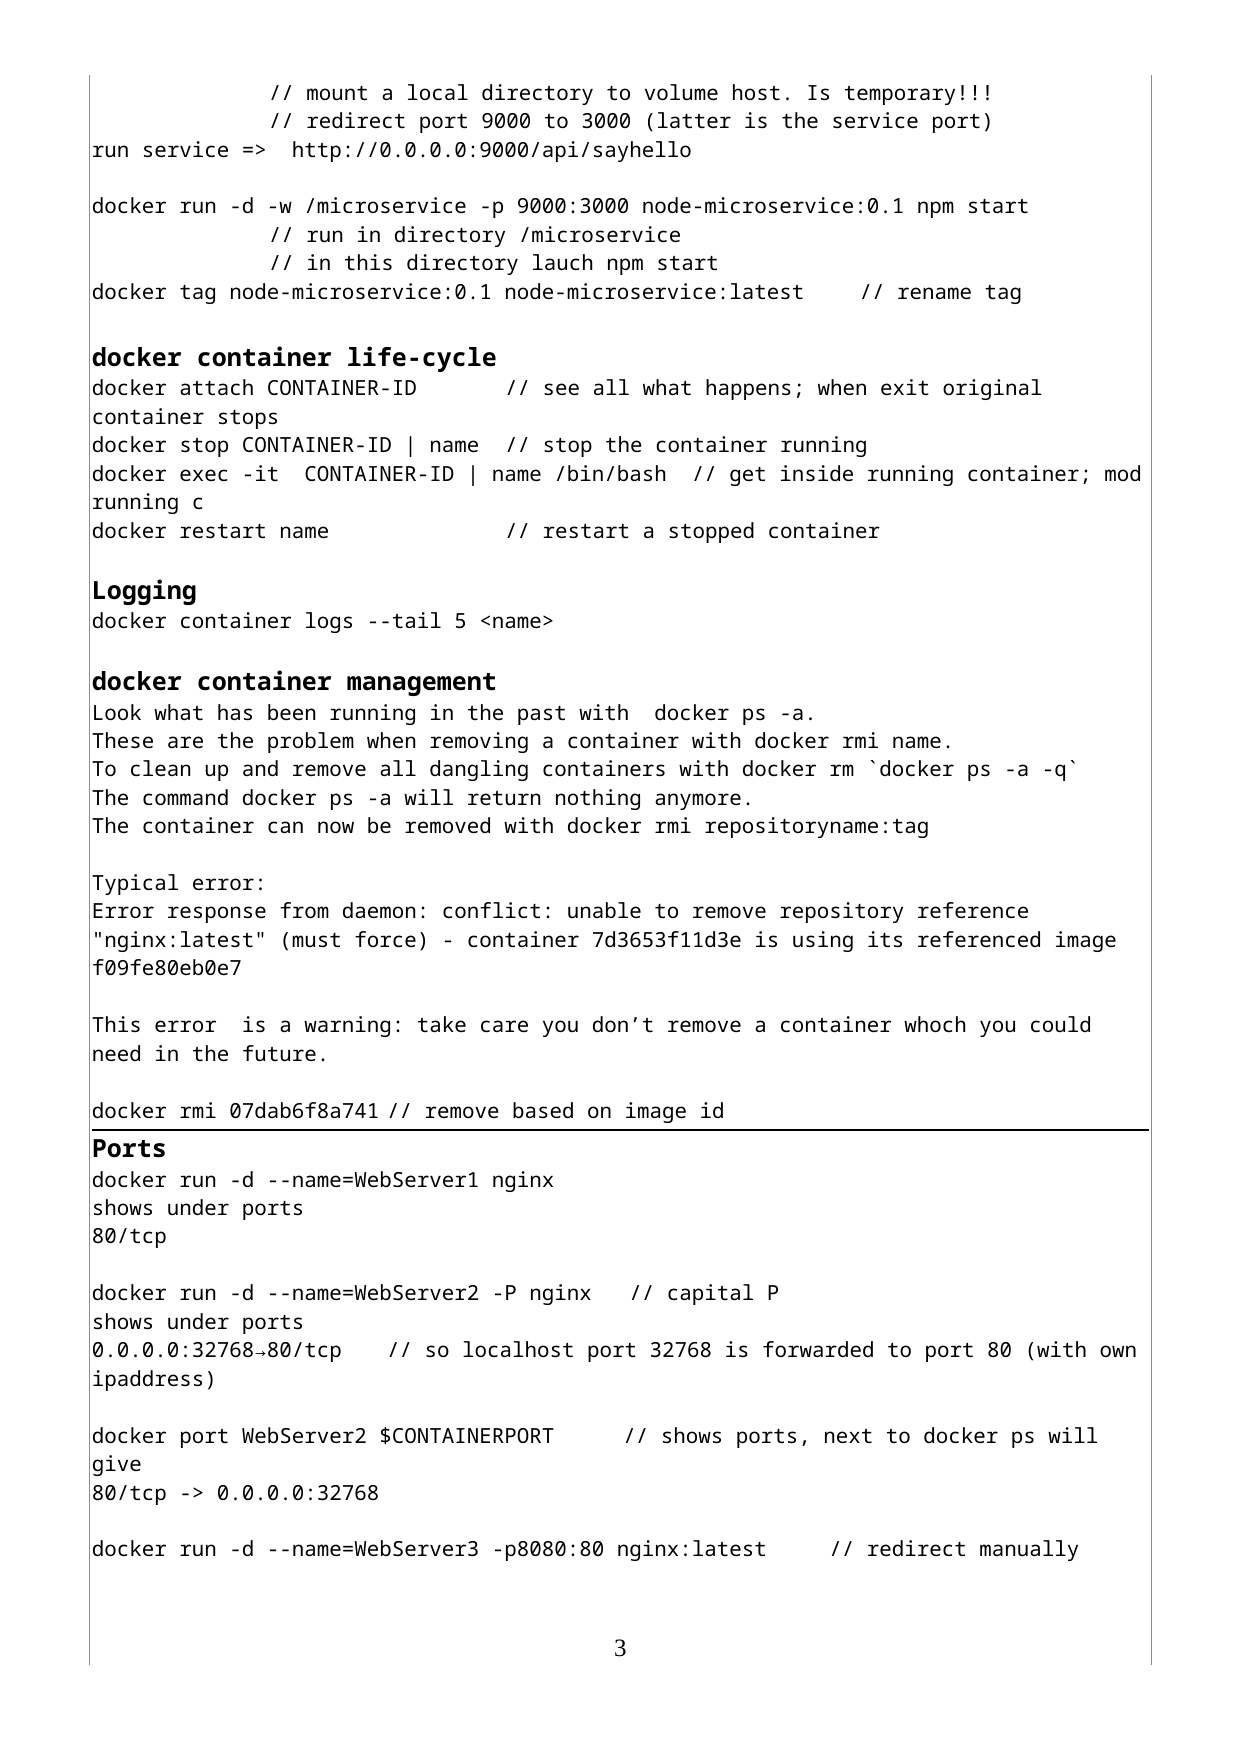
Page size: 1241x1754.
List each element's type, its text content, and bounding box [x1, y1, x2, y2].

text docker rmi 07dab6f8a741 // remove based on image id [92, 1096, 1149, 1129]
text These are the problem when removing a container with docker rmi name. [92, 726, 1149, 754]
text docker restart name // restart a stopped container [92, 516, 1149, 544]
text // redirect port 9000 to 3000 (latter is the service port) [92, 106, 1149, 135]
text Typical error: [92, 868, 1149, 897]
text docker exec -it CONTAINER-ID | name /bin/bash // get inside running container; mod running c [92, 459, 1149, 516]
text docker stop CONTAINER-ID | name // stop the container running [92, 430, 1149, 459]
text docker container life-cycle [92, 339, 1149, 373]
text This error is a warning: take care you don’t remove a container whoch you could need in the future. [92, 1010, 1149, 1067]
text docker tag node-microservice:0.1 node-microservice:latest // rename tag [92, 277, 1149, 305]
text Ports [92, 1131, 1149, 1165]
text The container can now be removed with docker rmi repositoryname:tag [92, 811, 1149, 840]
text // run in directory /microservice [92, 220, 1149, 248]
text // in this directory lauch npm start [92, 248, 1149, 277]
text Look what has been running in the past with docker ps -a. [92, 698, 1149, 726]
text docker run -d -w /microservice -p 9000:3000 node-microservice:0.1 npm start [92, 192, 1149, 220]
text // mount a local directory to volume host. Is temporary!!! [92, 78, 1149, 106]
text docker attach CONTAINER-ID // see all what happens; when exit original container stops [92, 373, 1149, 430]
text The command docker ps -a will return nothing anymore. [92, 783, 1149, 811]
text run service => http://0.0.0.0:9000/api/sayhello [92, 135, 1149, 163]
text Logging [92, 573, 1149, 607]
text docker run -d --name=WebServer1 nginx [92, 1165, 1149, 1193]
text docker run -d --name=WebServer2 -P nginx // capital P [92, 1278, 1149, 1307]
text 0.0.0.0:32768→80/tcp // so localhost port 32768 is forwarded to port 80 (with own ipaddress) [92, 1335, 1149, 1392]
text docker port WebServer2 $CONTAINERPORT // shows ports, next to docker ps will give [92, 1421, 1149, 1478]
text docker run -d --name=WebServer3 -p8080:80 nginx:latest // redirect manually [92, 1534, 1149, 1563]
text docker container management [92, 663, 1149, 698]
text shows under ports [92, 1193, 1149, 1222]
text 80/tcp -> 0.0.0.0:32768 [92, 1478, 1149, 1506]
text docker container logs --tail 5 <name> [92, 607, 1149, 635]
text Error response from daemon: conflict: unable to remove repository reference "nginx:latest" (must force) - container 7d3653f11d3e is using its referenced image f09fe80eb0e7 [92, 897, 1149, 982]
text 80/tcp [92, 1222, 1149, 1250]
text To clean up and remove all dangling containers with docker rm `docker ps -a -q` [92, 754, 1149, 783]
text shows under ports [92, 1307, 1149, 1335]
